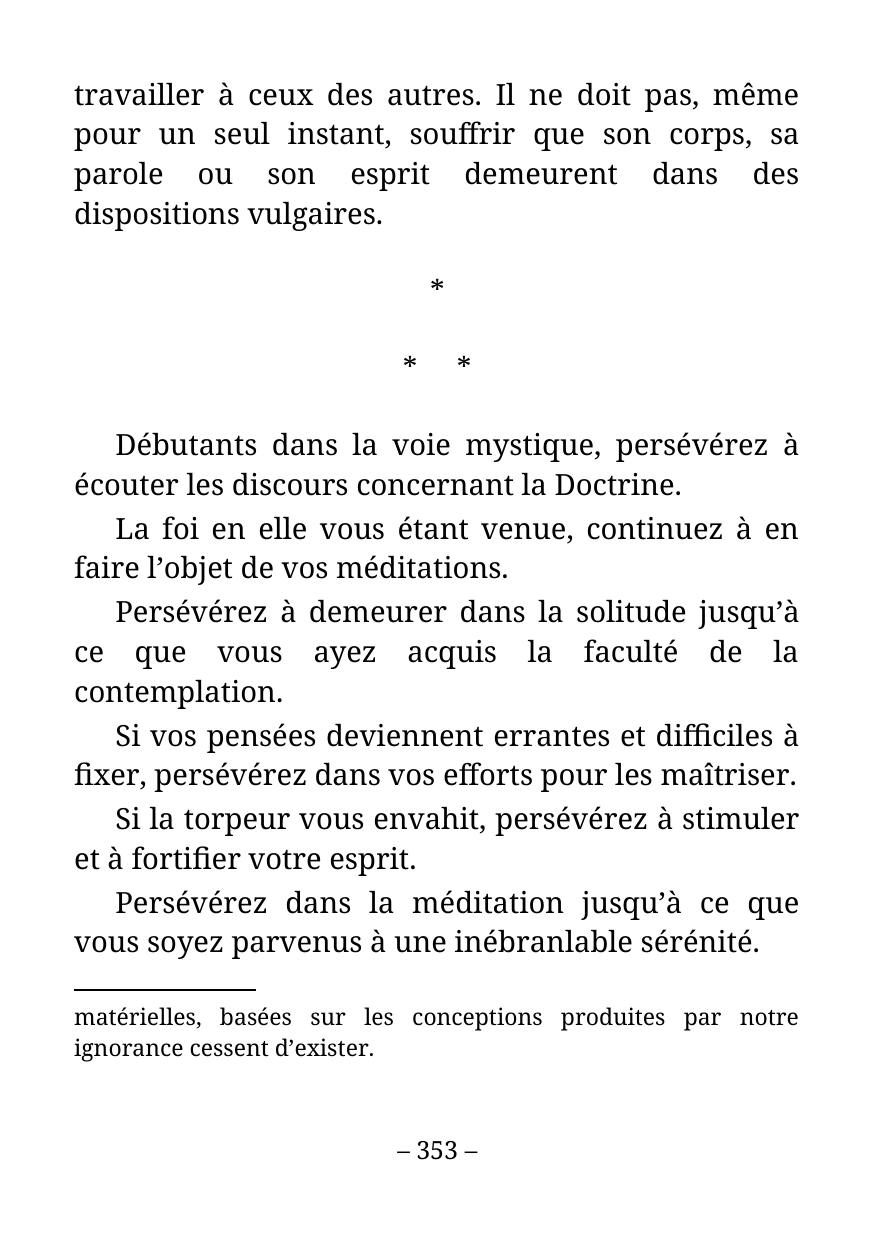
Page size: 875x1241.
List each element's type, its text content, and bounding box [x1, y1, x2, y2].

text Débutants dans la voie mystique, persévérez à écouter les discours concernant la Doctrine. [74, 424, 800, 504]
text travailler à ceux des autres. Il ne doit pas, même pour un seul instant, souffrir que son corps, sa parole ou son esprit demeurent dans des dispositions vulgaires. [74, 74, 800, 233]
text Si la torpeur vous envahit, persévérez à stimuler et à fortifier votre esprit. [74, 798, 800, 878]
text matérielles, basées sur les conceptions produites par notre ignorance cessent d’exister. [74, 1001, 800, 1063]
text Persévérez dans la méditation jusqu’à ce que vous soyez parvenus à une inébranlable sérénité. [74, 882, 800, 961]
text * [74, 270, 800, 310]
text Si vos pensées deviennent errantes et difficiles à fixer, persévérez dans vos efforts pour les maîtriser. [74, 715, 800, 794]
text Persévérez à demeurer dans la solitude jusqu’à ce que vous ayez acquis la faculté de la contemplation. [74, 592, 800, 711]
text La foi en elle vous étant venue, continuez à en faire l’objet de vos méditations. [74, 508, 800, 587]
text * * [74, 347, 800, 387]
